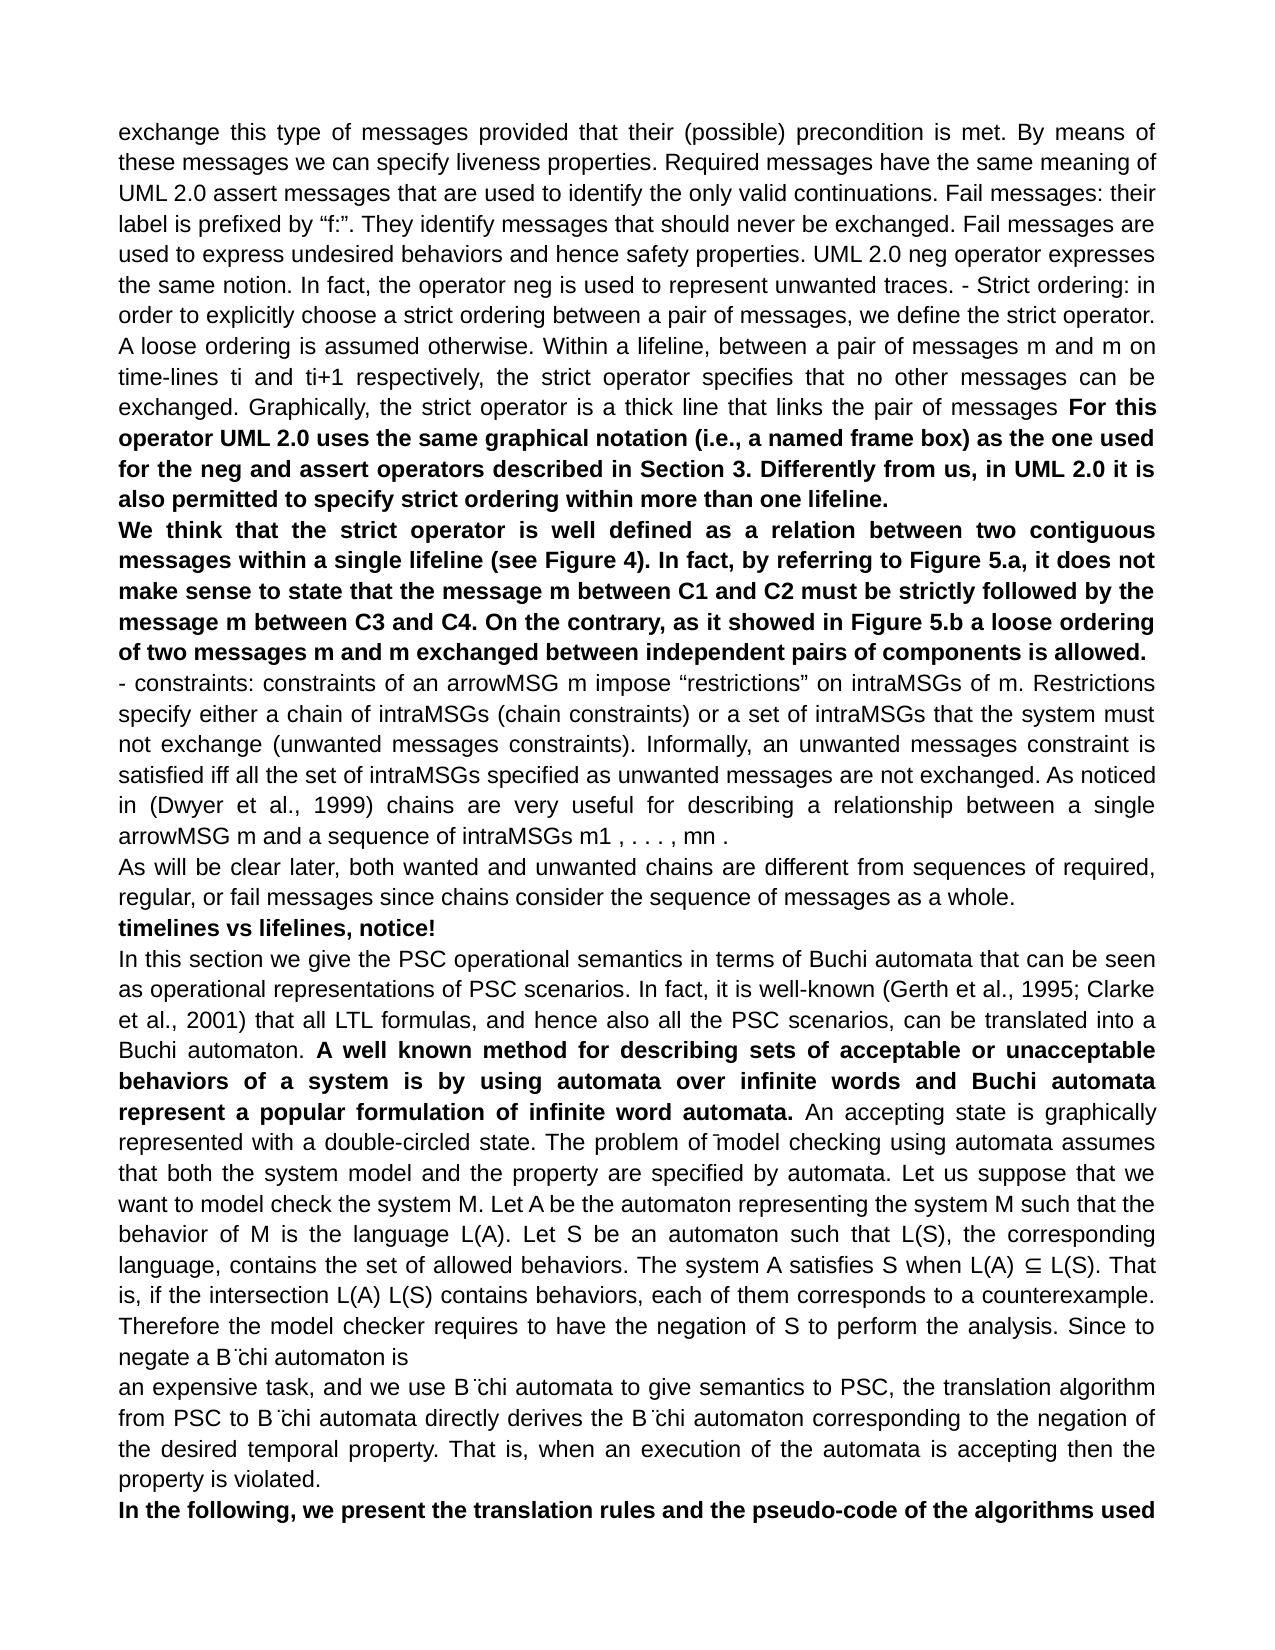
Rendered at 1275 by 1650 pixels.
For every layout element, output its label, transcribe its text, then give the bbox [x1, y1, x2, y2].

text In this section we give the PSC operational semantics in terms of Buchi automata that can be seen as operational representations of PSC scenarios. In fact, it is well-known (Gerth et al., 1995; Clarke et al., 2001) that all LTL formulas, and hence also all the PSC scenarios, can be translated into a Buchi automaton. A well known method for describing sets of acceptable or unacceptable behaviors of a system is by using automata over infinite words and Buchi automata represent a popular formulation of infinite word automata. An accepting state is graphically represented with a double-circled state. The problem of ̄model checking using automata assumes that both the system model and the property are specified by automata. Let us suppose that we want to model check the system M. Let A be the automaton representing the system M such that the behavior of M is the language L(A). Let S be an automaton such that L(S), the corresponding language, contains the set of allowed behaviors. The system A satisfies S when L(A) ⊆ L(S). That is, if the intersection L(A) L(S) contains behaviors, each of them corresponds to a counterexample. Therefore the model checker requires to have the negation of S to perform the analysis. Since to negate a B ̈chi automaton is [118, 945, 1157, 1370]
text an expensive task, and we use B ̈chi automata to give semantics to PSC, the translation algorithm from PSC to B ̈chi automata directly derives the B ̈chi automaton corresponding to the negation of the desired temporal property. That is, when an execution of the automata is accepting then the property is violated. [118, 1374, 1157, 1492]
text timelines vs lifelines, notice! [118, 914, 1157, 941]
text exchange this type of messages provided that their (possible) precondition is met. By means of these messages we can specify liveness properties. Required messages have the same meaning of UML 2.0 assert messages that are used to identify the only valid continuations. Fail messages: their label is prefixed by “f:”. They identify messages that should never be exchanged. Fail messages are used to express undesired behaviors and hence safety properties. UML 2.0 neg operator expresses the same notion. In fact, the operator neg is used to represent unwanted traces. - Strict ordering: in order to explicitly choose a strict ordering between a pair of messages, we define the strict operator. A loose ordering is assumed otherwise. Within a lifeline, between a pair of messages m and m on time-lines ti and ti+1 respectively, the strict operator specifies that no other messages can be exchanged. Graphically, the strict operator is a thick line that links the pair of messages For this operator UML 2.0 uses the same graphical notation (i.e., a named frame box) as the one used for the neg and assert operators described in Section 3. Differently from us, in UML 2.0 it is also permitted to specify strict ordering within more than one lifeline. [118, 118, 1157, 512]
text - constraints: constraints of an arrowMSG m impose “restrictions” on intraMSGs of m. Restrictions specify either a chain of intraMSGs (chain constraints) or a set of intraMSGs that the system must not exchange (unwanted messages constraints). Informally, an unwanted messages constraint is satisfied iff all the set of intraMSGs specified as unwanted messages are not exchanged. As noticed in (Dwyer et al., 1999) chains are very useful for describing a relationship between a single arrowMSG m and a sequence of intraMSGs m1 , . . . , mn . [118, 669, 1157, 849]
text We think that the strict operator is well defined as a relation between two contiguous messages within a single lifeline (see Figure 4). In fact, by referring to Figure 5.a, it does not make sense to state that the message m between C1 and C2 must be strictly followed by the message m between C3 and C4. On the contrary, as it showed in Figure 5.b a loose ordering of two messages m and m exchanged between independent pairs of components is allowed. [118, 516, 1157, 666]
text As will be clear later, both wanted and unwanted chains are different from sequences of required, regular, or fail messages since chains consider the sequence of messages as a whole. [118, 853, 1157, 911]
text In the following, we present the translation rules and the pseudo-code of the algorithms used [118, 1496, 1157, 1523]
